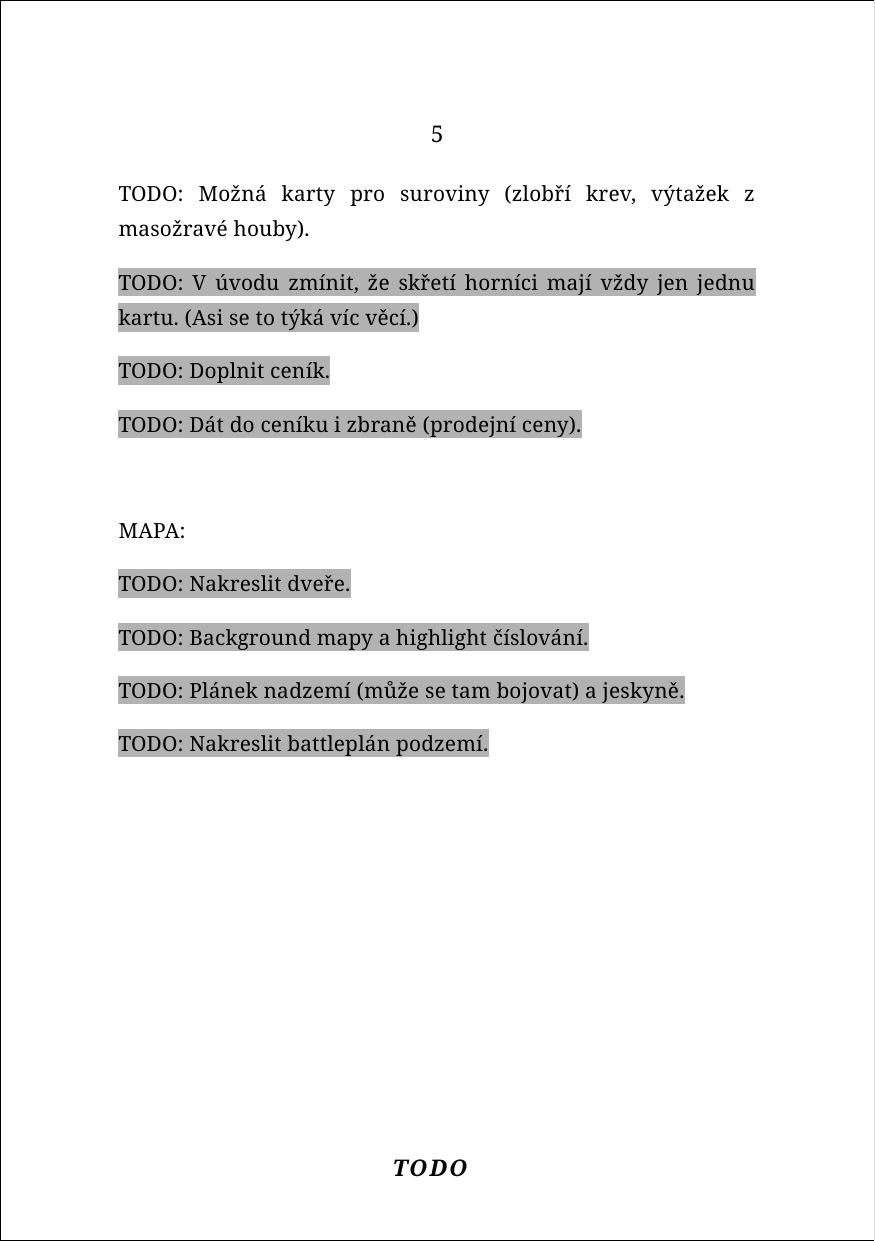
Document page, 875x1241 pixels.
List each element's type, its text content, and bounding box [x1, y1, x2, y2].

text TODO: Background mapy a highlight číslování. [118, 623, 756, 651]
text TODO: Doplnit ceník. [118, 356, 756, 385]
text MAPA: [118, 516, 756, 544]
text TODO: V úvodu zmínit, že skřetí horníci mají vždy jen jednu kartu. (Asi se to týká víc věcí.) [118, 268, 756, 332]
text TODO: Dát do ceníku i zbraně (prodejní ceny). [118, 410, 756, 438]
text TODO: Nakreslit dveře. [118, 569, 756, 598]
text TODO: Plánek nadzemí (může se tam bojovat) a jeskyně. [118, 676, 756, 704]
text TODO: Možná karty pro suroviny (zlobří krev, výtažek z masožravé houby). [118, 179, 756, 243]
text TODO: Nakreslit battleplán podzemí. [118, 729, 756, 757]
